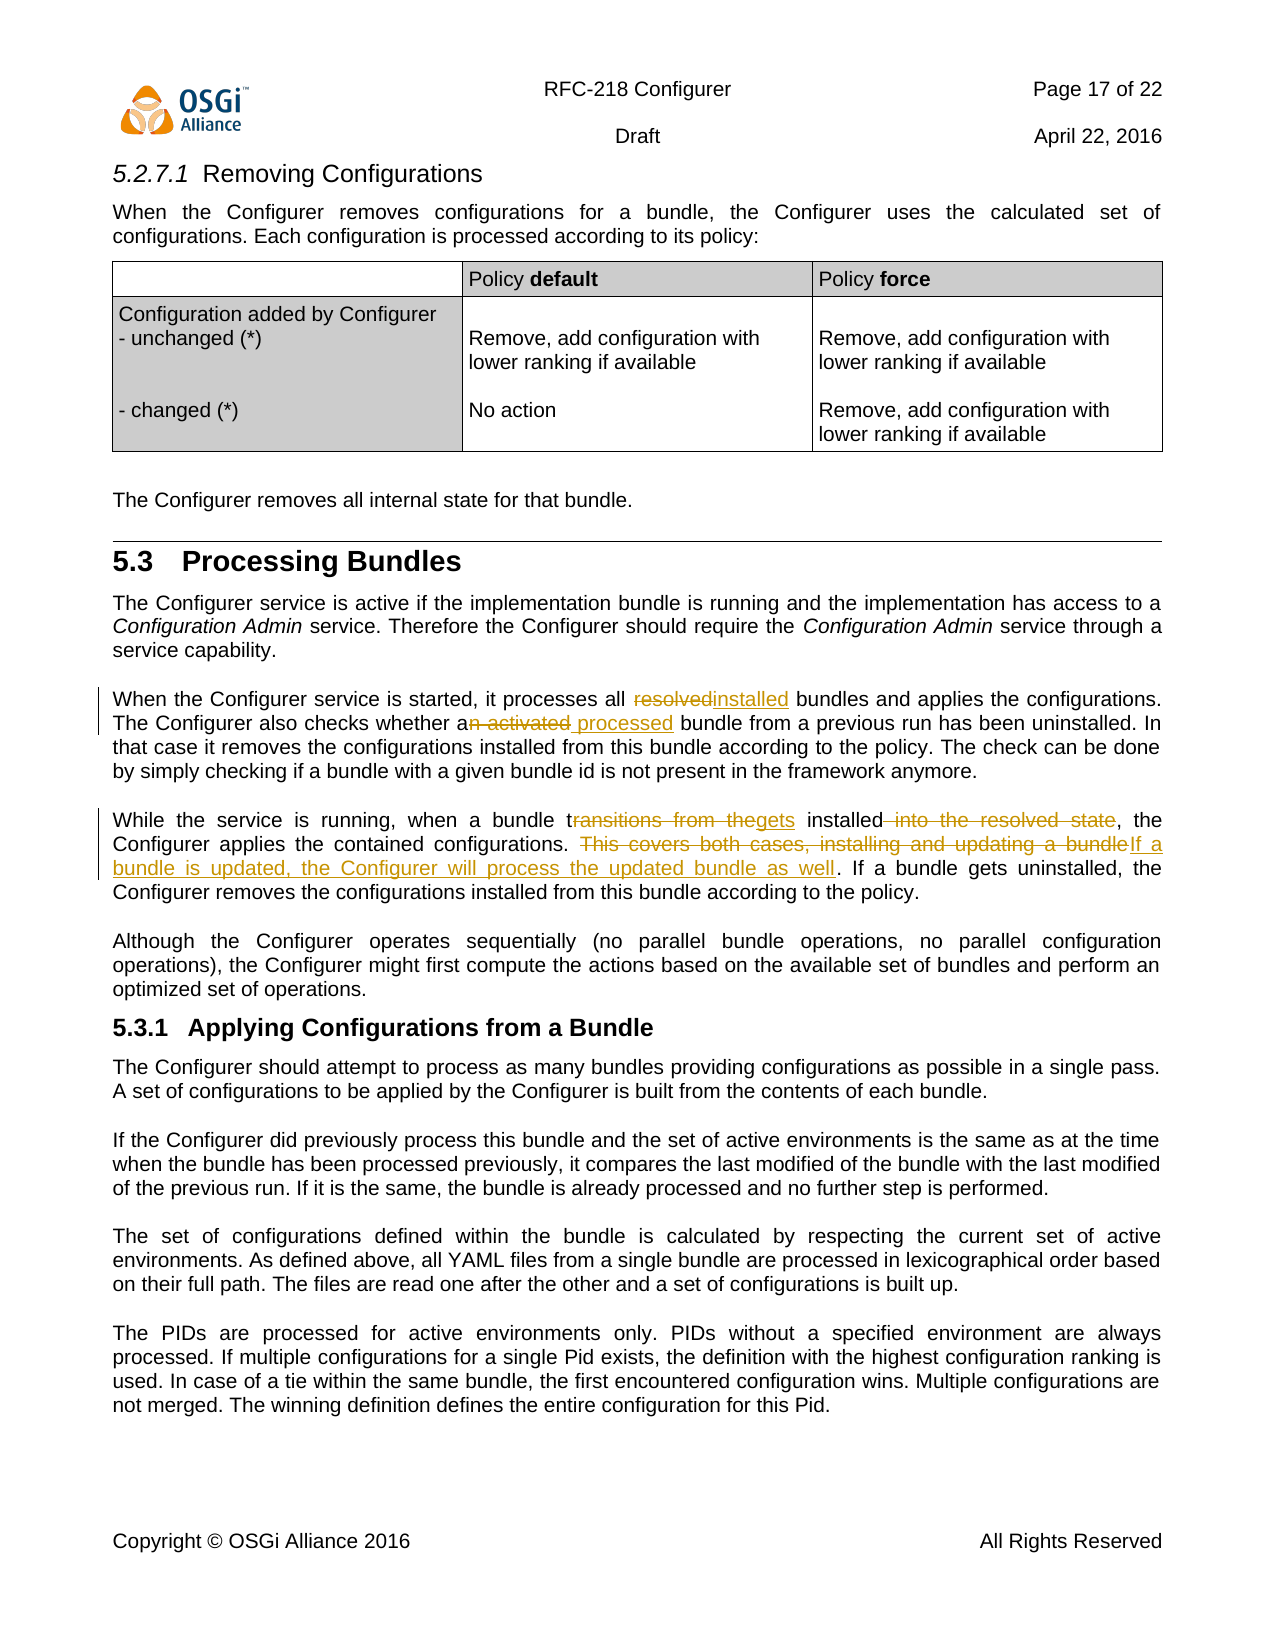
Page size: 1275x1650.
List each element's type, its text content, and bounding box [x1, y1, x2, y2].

picture [113, 78, 257, 142]
table_cell Remove, add configuration with lower ranking if available Remove, add configuration with lower ranking if available [813, 297, 1162, 451]
text If the Configurer did previously process this bundle and the set of active environments is the same as at the time when the bundle has been processed previously, it compares the last modified of the bundle with the last modified of the previous run. If it is the same, the bundle is already processed and no further step is performed. [112, 1127, 1162, 1199]
subtitle Processing Bundles [112, 542, 1162, 578]
text When the Configurer removes configurations for a bundle, the Configurer uses the calculated set of configurations. Each configuration is processed according to its policy: [112, 200, 1162, 248]
table_header [113, 262, 462, 296]
text The PIDs are processed for active environments only. PIDs without a specified environment are always processed. If multiple configurations for a single Pid exists, the definition with the highest configuration ranking is used. In case of a tie within the same bundle, the first encountered configuration wins. Multiple configurations are not merged. The winning definition defines the entire configuration for this Pid. [112, 1321, 1162, 1417]
text When the Configurer service is started, it processes all installed bundles and applies the configurations. The Configurer also checks whether a processed bundle from a previous run has been uninstalled. In that case it removes the configurations installed from this bundle according to the policy. The check can be done by simply checking if a bundle with a given bundle id is not present in the framework anymore. [112, 687, 1162, 783]
text The set of configurations defined within the bundle is calculated by respecting the current set of active environments. As defined above, all YAML files from a single bundle are processed in lexicographical order based on their full path. The files are read one after the other and a set of configurations is built up. [112, 1224, 1162, 1296]
table_cell Configuration added by Configurer - unchanged (*) - changed (*) [113, 297, 462, 451]
subtitle Removing Configurations [112, 159, 1162, 188]
text The Configurer service is active if the implementation bundle is running and the implementation has access to a Configuration Admin service. Therefore the Configurer should require the Configuration Admin service through a service capability. [112, 590, 1162, 662]
table_header Policy force [813, 262, 1162, 296]
table_header Policy default [463, 262, 812, 296]
table_cell Remove, add configuration with lower ranking if available No action [463, 297, 812, 451]
text While the service is running, when a bundle tgets installed, the Configurer applies the contained configurations. If a bundle is updated, the Configurer will process the updated bundle as well. If a bundle gets uninstalled, the Configurer removes the configurations installed from this bundle according to the policy. [112, 808, 1162, 904]
text The Configurer removes all internal state for that bundle. [112, 464, 1162, 512]
text Although the Configurer operates sequentially (no parallel bundle operations, no parallel configuration operations), the Configurer might first compute the actions based on the available set of bundles and perform an optimized set of operations. [112, 929, 1162, 1001]
text The Configurer should attempt to process as many bundles providing configurations as possible in a single pass. A set of configurations to be applied by the Configurer is built from the contents of each bundle. [112, 1054, 1162, 1102]
subtitle Applying Configurations from a Bundle [112, 1013, 1162, 1042]
